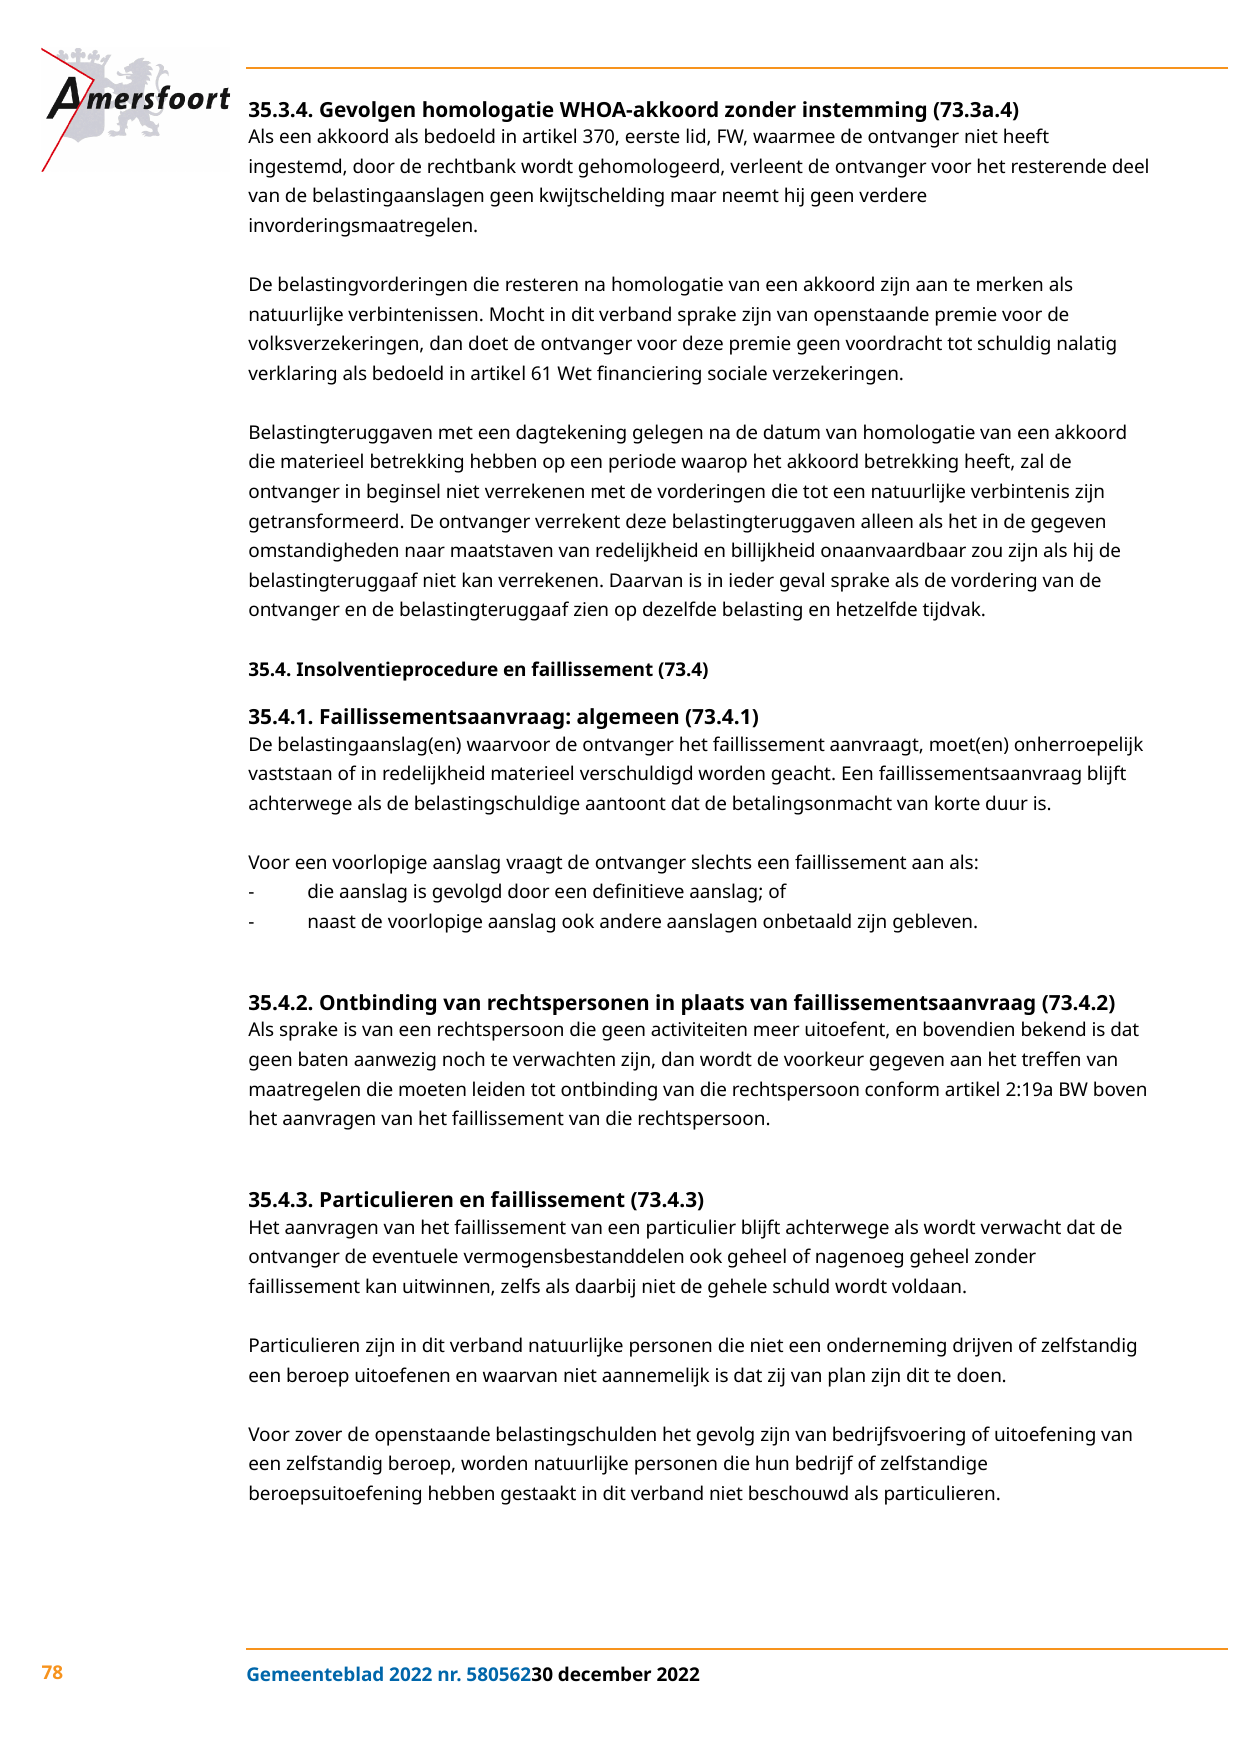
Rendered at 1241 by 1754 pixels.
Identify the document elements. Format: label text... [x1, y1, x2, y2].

text 35.4.1. Faillissementsaanvraag: algemeen (73.4.1) [248, 702, 1152, 731]
text Het aanvragen van het faillissement van een particulier blijft achterwege als wordt verwacht dat de ontvanger de eventuele vermogensbestanddelen ook geheel of nagenoeg geheel zonder faillissement kan uitwinnen, zelfs als daarbij niet de gehele schuld wordt voldaan. [248, 1214, 1152, 1299]
list naast de voorlopige aanslag ook andere aanslagen onbetaald zijn gebleven. [248, 908, 1152, 934]
text Als sprake is van een rechtspersoon die geen activiteiten meer uitoefent, en bovendien bekend is dat geen baten aanwezig noch te verwachten zijn, dan wordt de voorkeur gegeven aan het treffen van maatregelen die moeten leiden tot ontbinding van die rechtspersoon conform artikel 2:19a BW boven het aanvragen van het faillissement van die rechtspersoon. [248, 1017, 1152, 1131]
picture [41, 47, 231, 172]
text De belastingaanslag(en) waarvoor de ontvanger het faillissement aanvraagt, moet(en) onherroepelijk vaststaan of in redelijkheid materieel verschuldigd worden geacht. Een faillissementsaanvraag blijft achterwege als de belastingschuldige aantoont dat de betalingsonmacht van korte duur is. [248, 731, 1152, 816]
text Belastingteruggaven met een dagtekening gelegen na de datum van homologatie van een akkoord die materieel betrekking hebben op een periode waarop het akkoord betrekking heeft, zal de ontvanger in beginsel niet verrekenen met de vorderingen die tot een natuurlijke verbintenis zijn getransformeerd. De ontvanger verrekent deze belastingteruggaven alleen als het in de gegeven omstandigheden naar maatstaven van redelijkheid en billijkheid onaanvaardbaar zou zijn als hij de belastingteruggaaf niet kan verrekenen. Daarvan is in ieder geval sprake als de vordering van de ontvanger en de belastingteruggaaf zien op dezelfde belasting en hetzelfde tijdvak. [248, 419, 1152, 622]
text 35.3.4. Gevolgen homologatie WHOA-akkoord zonder instemming (73.3a.4) [248, 95, 1152, 123]
text 35.4. Insolventieprocedure en faillissement (73.4) [248, 656, 1152, 681]
text Particulieren zijn in dit verband natuurlijke personen die niet een onderneming drijven of zelfstandig een beroep uitoefenen en waarvan niet aannemelijk is dat zij van plan zijn dit te doen. [248, 1332, 1152, 1387]
text Voor een voorlopige aanslag vraagt de ontvanger slechts een faillissement aan als: [248, 849, 1152, 875]
text 35.4.3. Particulieren en faillissement (73.4.3) [248, 1185, 1152, 1214]
text De belastingvorderingen die resteren na homologatie van een akkoord zijn aan te merken als natuurlijke verbintenissen. Mocht in dit verband sprake zijn van openstaande premie voor de volksverzekeringen, dan doet de ontvanger voor deze premie geen voordracht tot schuldig nalatig verklaring als bedoeld in artikel 61 Wet financiering sociale verzekeringen. [248, 271, 1152, 386]
text Voor zover de openstaande belastingschulden het gevolg zijn van bedrijfsvoering of uitoefening van een zelfstandig beroep, worden natuurlijke personen die hun bedrijf of zelfstandige beroepsuitoefening hebben gestaakt in dit verband niet beschouwd als particulieren. [248, 1421, 1152, 1506]
text Als een akkoord als bedoeld in artikel 370, eerste lid, FW, waarmee de ontvanger niet heeft ingestemd, door de rechtbank wordt gehomologeerd, verleent de ontvanger voor het resterende deel van de belastingaanslagen geen kwijtschelding maar neemt hij geen verdere invorderingsmaatregelen. [248, 123, 1152, 238]
list die aanslag is gevolgd door een definitieve aanslag; of [248, 879, 1152, 904]
text 35.4.2. Ontbinding van rechtspersonen in plaats van faillissementsaanvraag (73.4.2) [248, 988, 1152, 1017]
